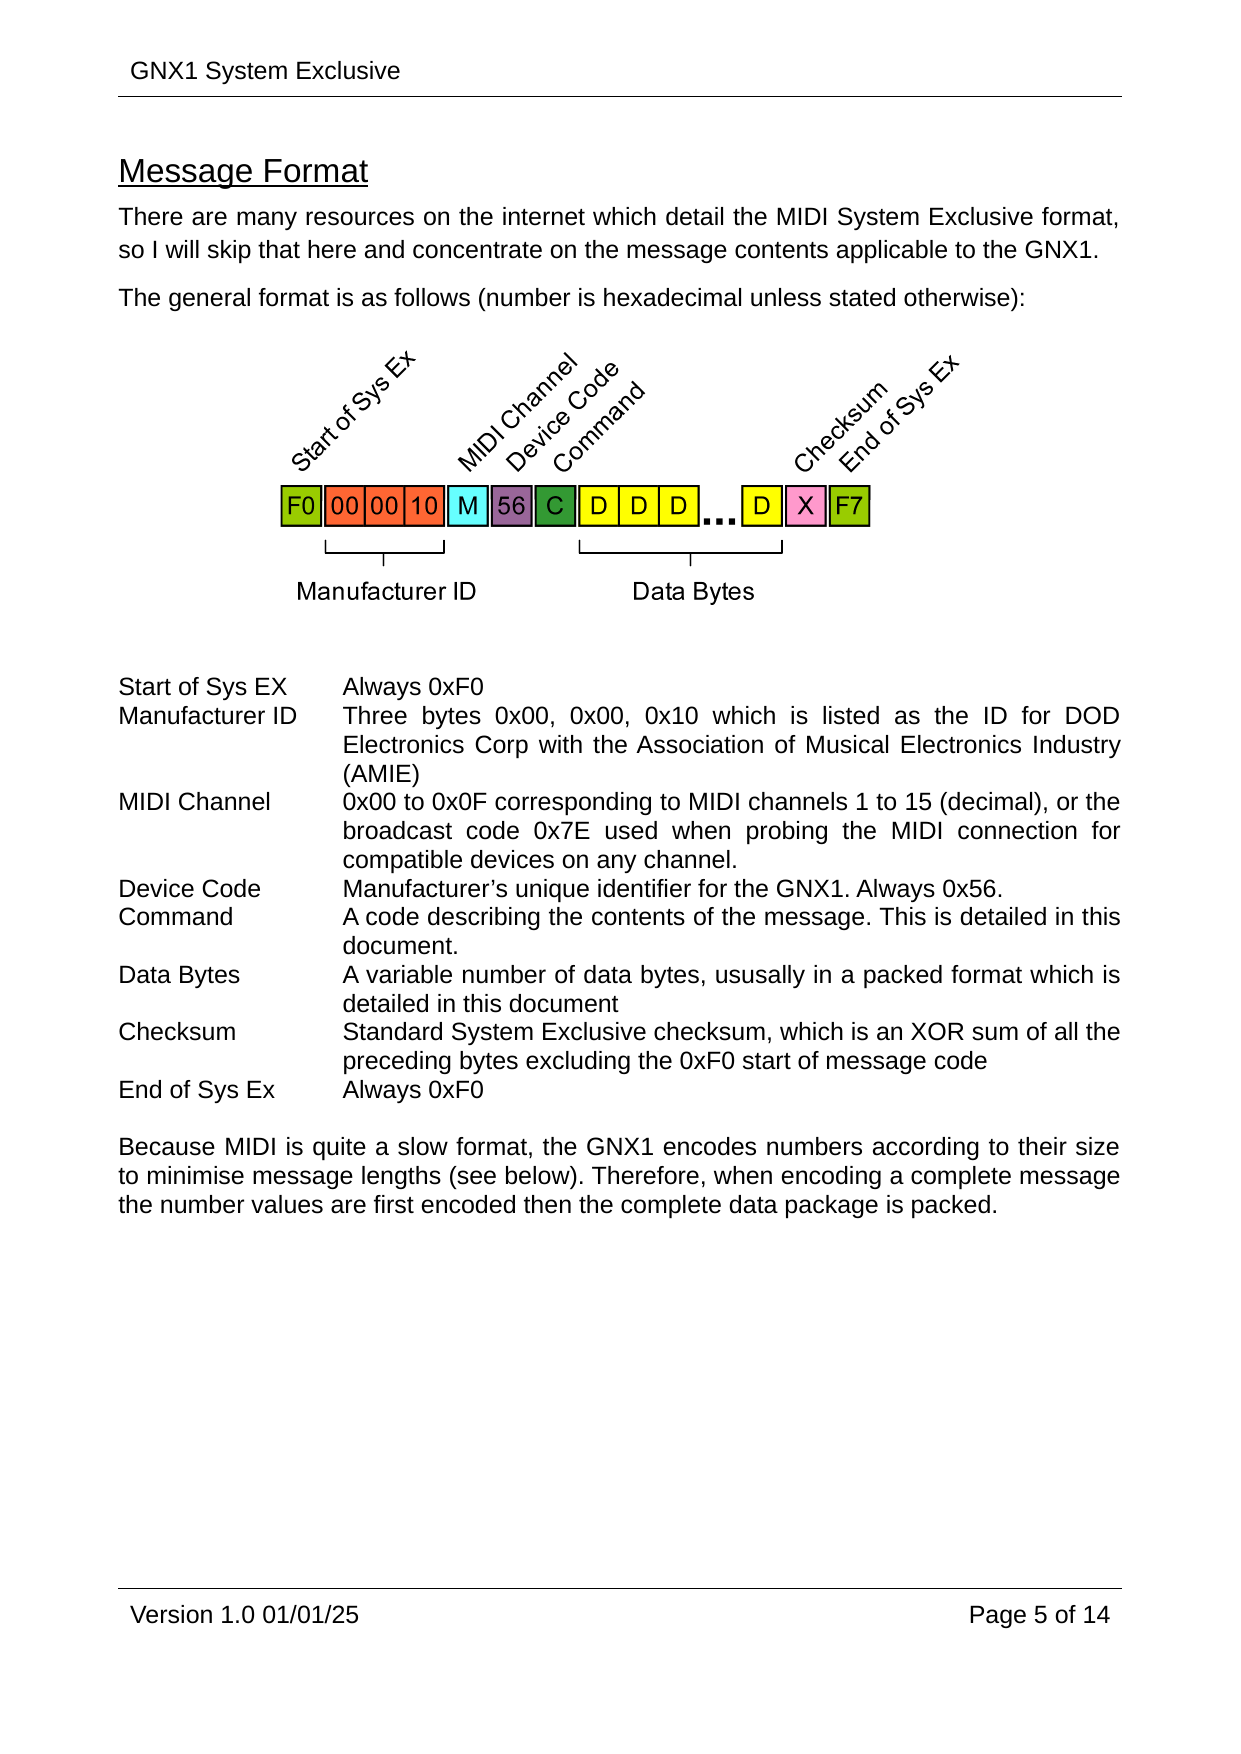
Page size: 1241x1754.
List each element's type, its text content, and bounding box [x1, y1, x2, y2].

table_cell 0x00 to 0x0F corresponding to MIDI channels 1 to 15 (decimal), or the broadcast code 0x7E used when probing the MIDI connection for compatible devices on any channel. [342, 787, 1122, 873]
subtitle Message Format [118, 151, 1122, 190]
table_header Start of Sys EX [118, 672, 342, 701]
table_cell Data Bytes [118, 960, 342, 1017]
table_cell Always 0xF0 [342, 1075, 1122, 1103]
table_cell Manufacturer’s unique identifier for the GNX1. Always 0x56. [342, 874, 1122, 902]
table_cell MIDI Channel [118, 787, 342, 873]
text The general format is as follows (number is hexadecimal unless stated otherwise): [118, 283, 1122, 312]
table_cell A variable number of data bytes, ususally in a packed format which is detailed in this document [342, 960, 1122, 1017]
table_cell Checksum [118, 1017, 342, 1075]
table_cell Three bytes 0x00, 0x00, 0x10 which is listed as the ID for DOD Electronics Corp with the Association of Musical Electronics Industry (AMIE) [342, 701, 1122, 787]
table_cell End of Sys Ex [118, 1075, 342, 1103]
picture [280, 349, 960, 606]
table_cell Command [118, 902, 342, 960]
table_cell Device Code [118, 874, 342, 902]
table_cell Manufacturer ID [118, 701, 342, 787]
table_cell Standard System Exclusive checksum, which is an XOR sum of all the preceding bytes excluding the 0xF0 start of message code [342, 1017, 1122, 1075]
text Because MIDI is quite a slow format, the GNX1 encodes numbers according to their size to minimise message lengths (see below). Therefore, when encoding a complete message the number values are first encoded then the complete data package is packed. [118, 1132, 1122, 1218]
table_cell A code describing the contents of the message. This is detailed in this document. [342, 902, 1122, 960]
text There are many resources on the internet which detail the MIDI System Exclusive format, so I will skip that here and concentrate on the message contents applicable to the GNX1. [118, 202, 1122, 264]
table_header Always 0xF0 [342, 672, 1122, 701]
